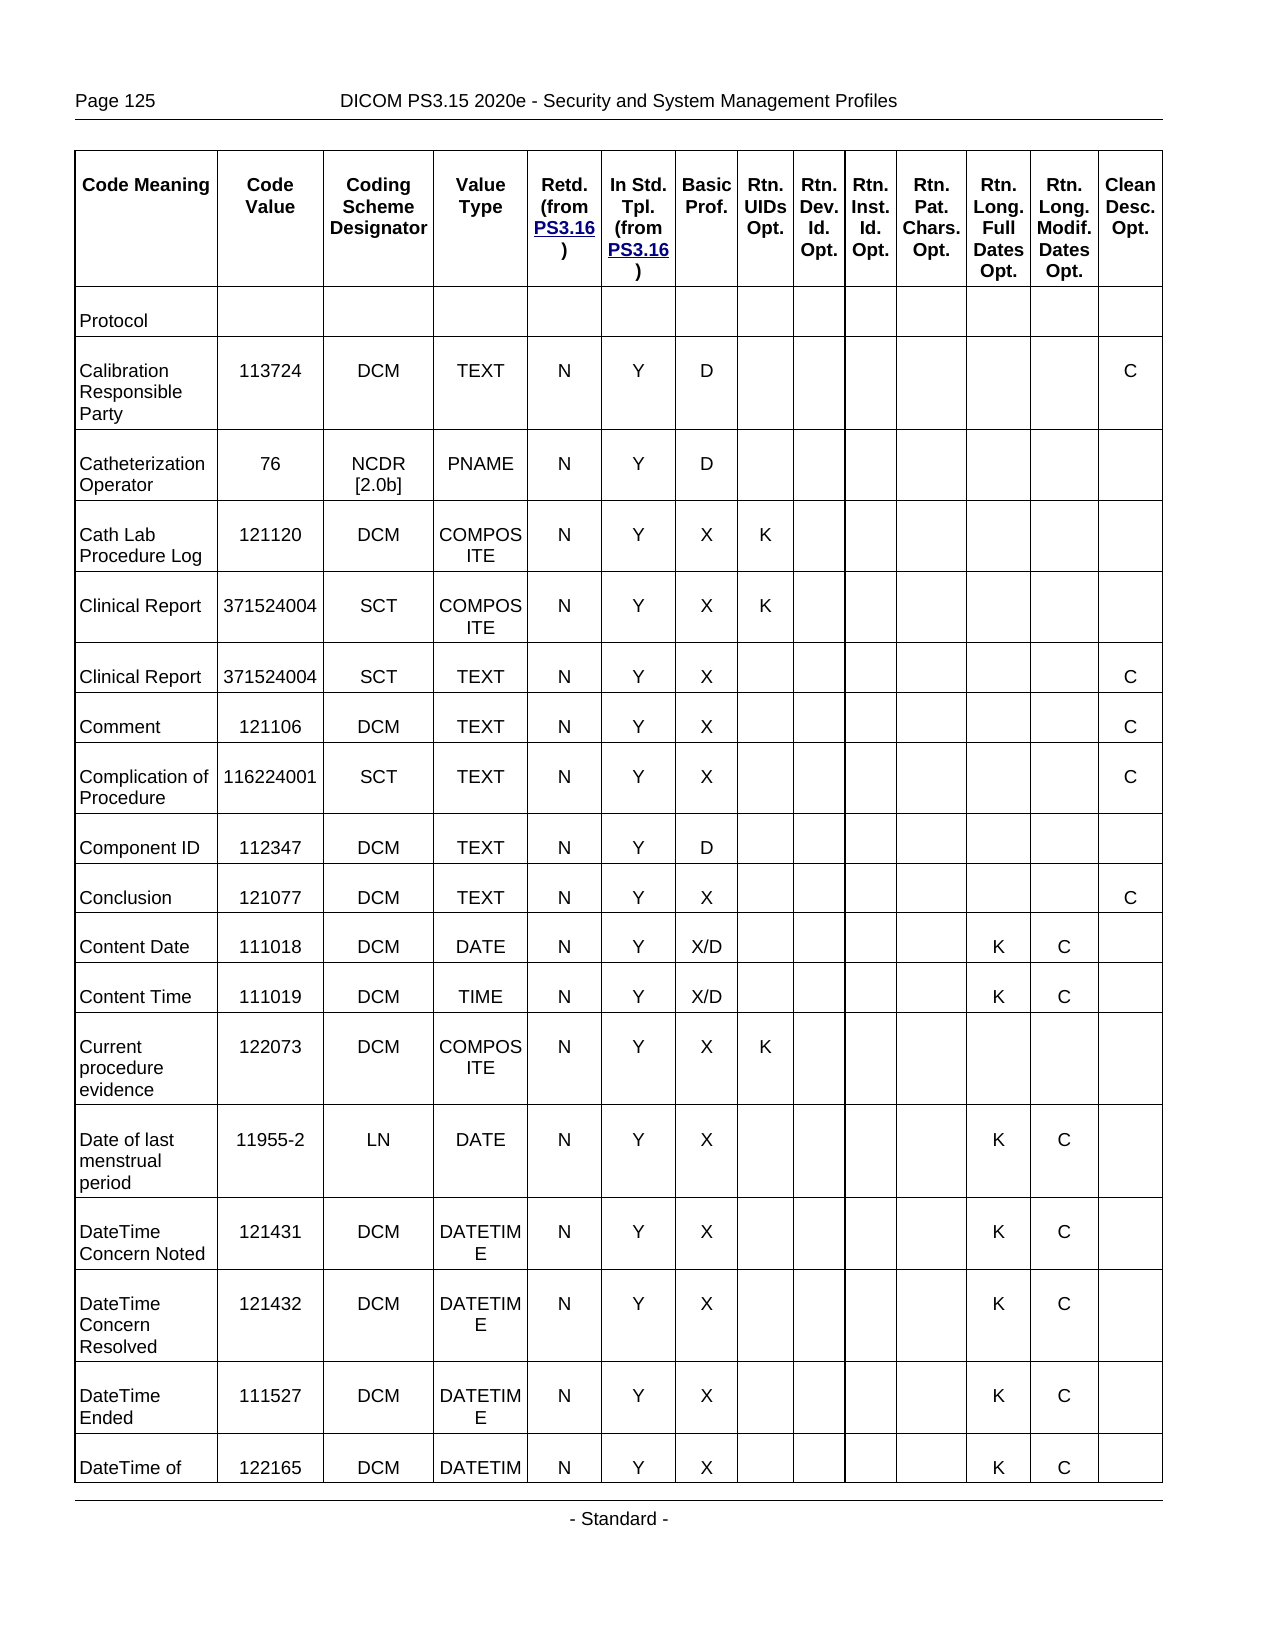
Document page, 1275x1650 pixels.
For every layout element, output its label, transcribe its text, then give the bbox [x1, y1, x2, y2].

table_cell 371524004 [218, 572, 323, 642]
table_cell K [967, 1270, 1030, 1361]
table_cell [897, 287, 966, 336]
table_cell [967, 814, 1030, 862]
table_cell 122165 [218, 1434, 323, 1482]
table_cell Comment [76, 693, 217, 742]
table_cell [967, 864, 1030, 912]
table_cell [897, 1270, 966, 1361]
table_cell [1031, 864, 1098, 912]
table_cell 76 [218, 430, 323, 500]
table_cell [1031, 814, 1098, 862]
table_cell Y [602, 430, 675, 500]
table_cell C [1099, 337, 1162, 428]
table_cell LN [324, 1105, 433, 1197]
table_cell [846, 501, 896, 571]
table_cell [967, 643, 1030, 692]
table_cell DATETIM [434, 1434, 527, 1482]
table_cell [1031, 337, 1098, 428]
table_cell DCM [324, 814, 433, 862]
table_cell [897, 1013, 966, 1104]
table_cell DCM [324, 864, 433, 912]
table_cell [794, 430, 844, 500]
table_cell [738, 743, 793, 813]
table_cell K [738, 572, 793, 642]
table_cell [1031, 643, 1098, 692]
table_cell 121077 [218, 864, 323, 912]
table_cell 121431 [218, 1198, 323, 1268]
table_cell Y [602, 643, 675, 692]
table_cell [738, 963, 793, 1012]
table_cell [794, 1105, 844, 1197]
table_cell [846, 1434, 896, 1482]
table_cell Complication of Procedure [76, 743, 217, 813]
table_cell DCM [324, 693, 433, 742]
table_cell K [967, 963, 1030, 1012]
table_cell N [528, 913, 601, 962]
table_cell C [1099, 693, 1162, 742]
table_cell TEXT [434, 743, 527, 813]
table_cell 111527 [218, 1362, 323, 1432]
table_cell K [967, 1434, 1030, 1482]
table_cell C [1031, 1434, 1098, 1482]
table_cell C [1031, 1362, 1098, 1432]
table_cell [738, 287, 793, 336]
table_cell [794, 643, 844, 692]
table_cell K [967, 913, 1030, 962]
table_cell 122073 [218, 1013, 323, 1104]
table_cell Cath Lab Procedure Log [76, 501, 217, 571]
table_cell Y [602, 963, 675, 1012]
table_cell [738, 643, 793, 692]
table_cell [967, 743, 1030, 813]
table_cell [967, 287, 1030, 336]
table_cell N [528, 864, 601, 912]
table_cell Clinical Report [76, 572, 217, 642]
table_cell X [676, 1105, 737, 1197]
table_cell DCM [324, 337, 433, 428]
table_cell Date of last menstrual period [76, 1105, 217, 1197]
table_cell Current procedure evidence [76, 1013, 217, 1104]
table_cell DCM [324, 1198, 433, 1268]
table_cell [897, 430, 966, 500]
table_cell [738, 814, 793, 862]
table_cell Y [602, 913, 675, 962]
table_cell N [528, 963, 601, 1012]
table_cell [897, 337, 966, 428]
table_cell [846, 693, 896, 742]
table_cell [967, 572, 1030, 642]
table_cell 116224001 [218, 743, 323, 813]
table_cell [846, 572, 896, 642]
table_cell [1099, 814, 1162, 862]
table_cell DCM [324, 1434, 433, 1482]
table_cell COMPOSITE [434, 1013, 527, 1104]
table_cell [1031, 501, 1098, 571]
table_cell SCT [324, 572, 433, 642]
table_cell [794, 337, 844, 428]
table_cell [967, 693, 1030, 742]
table_cell N [528, 501, 601, 571]
table_cell SCT [324, 743, 433, 813]
table_cell [1099, 963, 1162, 1012]
table_cell 371524004 [218, 643, 323, 692]
table_cell N [528, 430, 601, 500]
table_cell D [676, 814, 737, 862]
table_cell [738, 693, 793, 742]
table_cell [528, 287, 601, 336]
table_header Retd. (from PS3.16) [528, 151, 601, 286]
table_cell DateTime of [76, 1434, 217, 1482]
table_cell [738, 337, 793, 428]
table_cell 121120 [218, 501, 323, 571]
table_cell TEXT [434, 814, 527, 862]
table_cell Y [602, 1362, 675, 1432]
table_cell [1099, 1434, 1162, 1482]
table_cell Clinical Report [76, 643, 217, 692]
table_cell [738, 1270, 793, 1361]
table_cell X [676, 572, 737, 642]
table_cell [1099, 1198, 1162, 1268]
table_cell [967, 430, 1030, 500]
table_cell [846, 963, 896, 1012]
table_cell DateTime Concern Resolved [76, 1270, 217, 1361]
table_cell [897, 572, 966, 642]
table_cell [846, 430, 896, 500]
table_cell [846, 1013, 896, 1104]
table_cell C [1031, 1198, 1098, 1268]
table_cell X [676, 501, 737, 571]
table_cell [1099, 1362, 1162, 1432]
table_cell Conclusion [76, 864, 217, 912]
table_cell K [967, 1105, 1030, 1197]
table_cell [738, 1362, 793, 1432]
table_cell [794, 572, 844, 642]
table_cell DCM [324, 963, 433, 1012]
table_cell [1099, 287, 1162, 336]
table_cell K [738, 1013, 793, 1104]
table_cell [1099, 1270, 1162, 1361]
table_header Rtn. UIDs Opt. [738, 151, 793, 286]
table_header Coding Scheme Designator [324, 151, 433, 286]
table_cell NCDR [2.0b] [324, 430, 433, 500]
table_cell [897, 1198, 966, 1268]
table_cell [846, 864, 896, 912]
table_cell [794, 1362, 844, 1432]
table_cell [794, 693, 844, 742]
table_cell 111019 [218, 963, 323, 1012]
table_cell Y [602, 1198, 675, 1268]
table_cell DCM [324, 1013, 433, 1104]
table_cell TEXT [434, 864, 527, 912]
table_cell [1099, 501, 1162, 571]
table_cell Y [602, 693, 675, 742]
table_cell [738, 913, 793, 962]
table_cell [794, 1013, 844, 1104]
table_cell COMPOSITE [434, 572, 527, 642]
table_cell COMPOSITE [434, 501, 527, 571]
table_cell Content Time [76, 963, 217, 1012]
table_cell [1031, 287, 1098, 336]
table_cell SCT [324, 643, 433, 692]
table_cell DCM [324, 1362, 433, 1432]
table_cell [967, 337, 1030, 428]
table_cell K [967, 1362, 1030, 1432]
table_cell [738, 430, 793, 500]
table_cell [1099, 572, 1162, 642]
table_cell [1099, 430, 1162, 500]
table_header Clean Desc. Opt. [1099, 151, 1162, 286]
table_cell Y [602, 337, 675, 428]
table_cell N [528, 814, 601, 862]
table_cell DATE [434, 1105, 527, 1197]
table_cell [897, 643, 966, 692]
table_cell Y [602, 814, 675, 862]
table_cell [846, 287, 896, 336]
table_cell N [528, 1013, 601, 1104]
table_cell X [676, 1434, 737, 1482]
table_cell Y [602, 1105, 675, 1197]
table_cell Y [602, 743, 675, 813]
table_header Code Meaning [76, 151, 217, 286]
table_cell [434, 287, 527, 336]
table_cell DCM [324, 913, 433, 962]
table_cell N [528, 743, 601, 813]
table_cell [1099, 1105, 1162, 1197]
table_cell DATE [434, 913, 527, 962]
table_cell [846, 1198, 896, 1268]
table_cell N [528, 1198, 601, 1268]
table_cell X/D [676, 963, 737, 1012]
table_cell 11955-2 [218, 1105, 323, 1197]
table_cell [846, 337, 896, 428]
table_cell D [676, 337, 737, 428]
table_cell [738, 1198, 793, 1268]
table_cell N [528, 337, 601, 428]
table_cell 121106 [218, 693, 323, 742]
table_cell PNAME [434, 430, 527, 500]
table_cell X [676, 643, 737, 692]
table_cell X [676, 1013, 737, 1104]
table_cell 113724 [218, 337, 323, 428]
table_cell Protocol [76, 287, 217, 336]
table_cell DATETIME [434, 1198, 527, 1268]
table_cell DCM [324, 501, 433, 571]
table_cell [1031, 743, 1098, 813]
table_cell N [528, 693, 601, 742]
table_cell N [528, 643, 601, 692]
table_header Value Type [434, 151, 527, 286]
table_cell [967, 1013, 1030, 1104]
table_cell [846, 1362, 896, 1432]
table_cell Content Date [76, 913, 217, 962]
table_cell D [676, 430, 737, 500]
table_cell Catheterization Operator [76, 430, 217, 500]
table_cell [794, 913, 844, 962]
table_cell [324, 287, 433, 336]
table_cell X [676, 1270, 737, 1361]
table_cell [794, 1434, 844, 1482]
table_cell Y [602, 572, 675, 642]
table_cell TEXT [434, 693, 527, 742]
table_header Code Value [218, 151, 323, 286]
table_cell C [1031, 963, 1098, 1012]
table_cell N [528, 1434, 601, 1482]
table_cell [967, 501, 1030, 571]
table_cell [1099, 913, 1162, 962]
table_cell K [738, 501, 793, 571]
table_cell X [676, 1198, 737, 1268]
table_cell [602, 287, 675, 336]
table_cell DATETIME [434, 1362, 527, 1432]
table_cell [218, 287, 323, 336]
table_cell C [1031, 1105, 1098, 1197]
table_cell 111018 [218, 913, 323, 962]
table_cell [794, 1198, 844, 1268]
table_cell [676, 287, 737, 336]
table_cell [897, 814, 966, 862]
table_cell [897, 1105, 966, 1197]
table_header In Std. Tpl. (from PS3.16) [602, 151, 675, 286]
table_cell Y [602, 1270, 675, 1361]
table_cell [897, 1362, 966, 1432]
table_cell 112347 [218, 814, 323, 862]
table_header Rtn. Pat. Chars. Opt. [897, 151, 966, 286]
table_cell Y [602, 501, 675, 571]
table_cell [1099, 1013, 1162, 1104]
table_cell [1031, 572, 1098, 642]
table_cell [897, 743, 966, 813]
table_cell [738, 864, 793, 912]
table_cell [738, 1105, 793, 1197]
table_cell [897, 864, 966, 912]
table_cell [846, 743, 896, 813]
table_cell C [1099, 643, 1162, 692]
table_cell DateTime Ended [76, 1362, 217, 1432]
table_cell DateTime Concern Noted [76, 1198, 217, 1268]
table_cell N [528, 1270, 601, 1361]
table_cell Y [602, 864, 675, 912]
table_cell [794, 287, 844, 336]
table_cell X [676, 693, 737, 742]
table_cell Component ID [76, 814, 217, 862]
table_cell [794, 501, 844, 571]
table_cell [846, 814, 896, 862]
table_cell N [528, 1105, 601, 1197]
table_cell [794, 864, 844, 912]
table_cell N [528, 572, 601, 642]
table_cell [846, 1270, 896, 1361]
table_cell [897, 963, 966, 1012]
table_cell Calibration Responsible Party [76, 337, 217, 428]
table_header Basic Prof. [676, 151, 737, 286]
table_cell [846, 913, 896, 962]
table_cell [794, 814, 844, 862]
table_header Rtn. Dev. Id. Opt. [794, 151, 844, 286]
table_cell K [967, 1198, 1030, 1268]
table_cell X [676, 1362, 737, 1432]
table_header Rtn. Inst. Id. Opt. [846, 151, 896, 286]
table_cell X [676, 743, 737, 813]
table_cell TIME [434, 963, 527, 1012]
table_cell [897, 1434, 966, 1482]
table_cell TEXT [434, 643, 527, 692]
table_cell X [676, 864, 737, 912]
table_cell [794, 1270, 844, 1361]
table_cell [1031, 693, 1098, 742]
table_cell [897, 913, 966, 962]
table_cell X/D [676, 913, 737, 962]
table_header Rtn. Long. Modif. Dates Opt. [1031, 151, 1098, 286]
table_cell N [528, 1362, 601, 1432]
table_cell [794, 963, 844, 1012]
table_cell [794, 743, 844, 813]
table_cell C [1031, 1270, 1098, 1361]
table_cell C [1099, 864, 1162, 912]
table_cell DATETIME [434, 1270, 527, 1361]
table_cell TEXT [434, 337, 527, 428]
table_cell [897, 501, 966, 571]
table_cell 121432 [218, 1270, 323, 1361]
table_cell C [1031, 913, 1098, 962]
table_cell DCM [324, 1270, 433, 1361]
table_cell Y [602, 1434, 675, 1482]
table_cell [1031, 430, 1098, 500]
table_cell C [1099, 743, 1162, 813]
table_cell [846, 1105, 896, 1197]
table_cell [738, 1434, 793, 1482]
table_cell Y [602, 1013, 675, 1104]
table_cell [846, 643, 896, 692]
table_cell [897, 693, 966, 742]
table_header Rtn. Long. Full Dates Opt. [967, 151, 1030, 286]
table_cell [1031, 1013, 1098, 1104]
